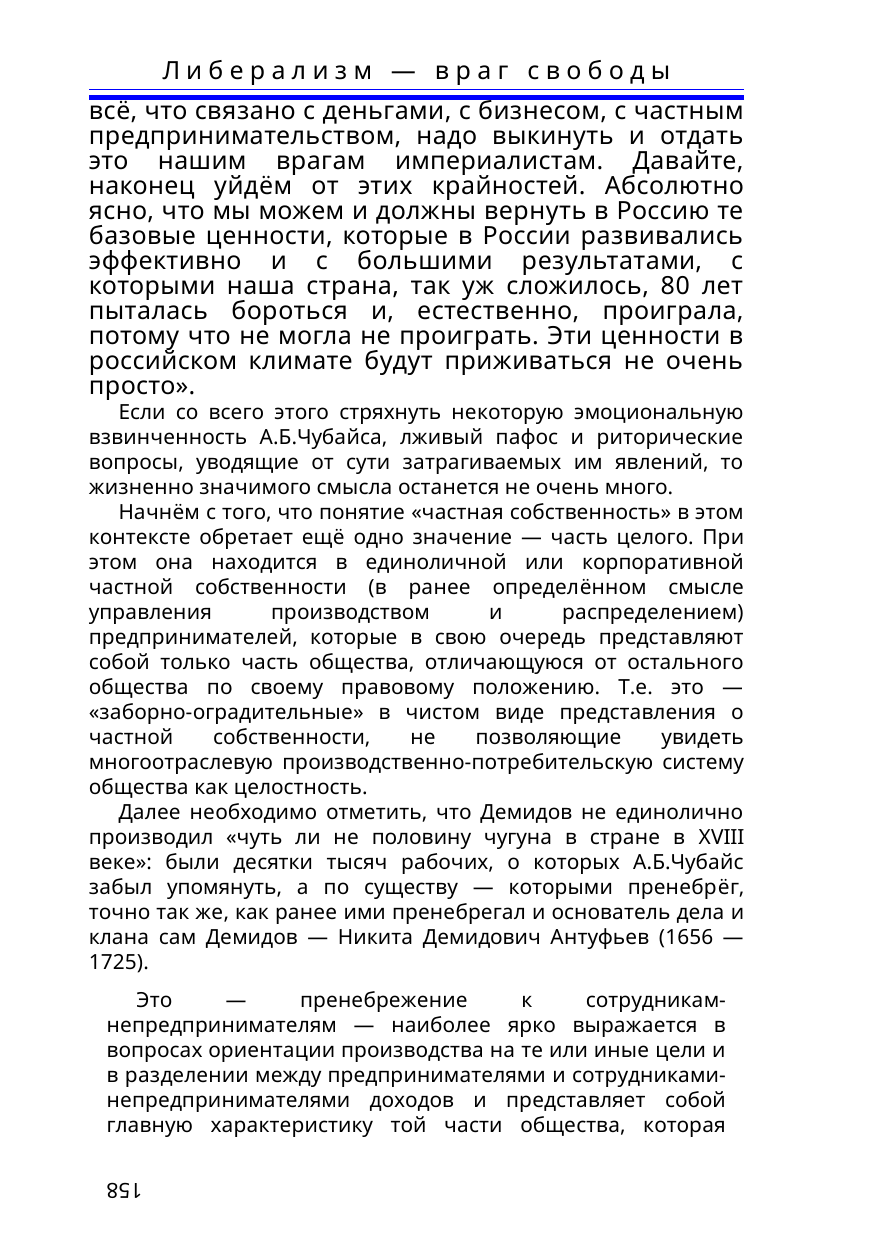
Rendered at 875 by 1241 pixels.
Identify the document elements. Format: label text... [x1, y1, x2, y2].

text Если со всего этого стряхнуть некоторую эмоциональную взвинченность А.Б.Чубайса, лживый пафос и риторические вопросы, уводящие от сути затрагиваемых им явлений, то жизненно значимого смысла останется не очень много. [89, 400, 744, 500]
text Далее необходимо отметить, что Демидов не единолично производил «чуть ли не половину чугуна в стране в XVIII веке»: были десятки тысяч рабочих, о которых А.Б.Чубайс забыл упомянуть, а по существу — которыми пренебрёг, точно так же, как ранее ими пренебрегал и основатель дела и клана сам Демидов — Никита Демидович Антуфьев (1656 — 1725). [89, 800, 744, 975]
text всё, что связано с деньгами, с бизнесом, с частным предпринимательством, надо выкинуть и отдать это нашим врагам империалистам. Давайте, наконец уйдём от этих крайностей. Абсолютно ясно, что мы можем и должны вернуть в Россию те базовые ценности, которые в России развивались эффективно и с большими результатами, с которыми наша страна, так уж сложилось, 80 лет пыталась бороться и, естественно, проиграла, потому что не могла не проиграть. Эти ценности в российском климате будут приживаться не очень просто». [89, 100, 744, 400]
text Это — пренебрежение к сотрудникам-непредпринимателям — наиболее ярко выражается в вопросах ориентации производства на те или иные цели и в разделении между предпринимателями и сотрудниками-непредпринимателями доходов и представляет собой главную характеристику той части общества, которая [106, 987, 726, 1137]
text Начнём с того, что понятие «частная собственность» в этом контексте обретает ещё одно значение — часть целого. При этом она находится в единоличной или корпоративной частной собственности (в ранее определённом смысле управления производством и распределением) предпринимателей, которые в свою очередь представляют собой только часть общества, отличающуюся от остального общества по своему правовому положению. Т.е. это — «заборно-оградительные» в чистом виде представления о частной собственности, не позволяющие увидеть многоотраслевую производственно-потребительскую систему общества как целостность. [89, 500, 744, 800]
